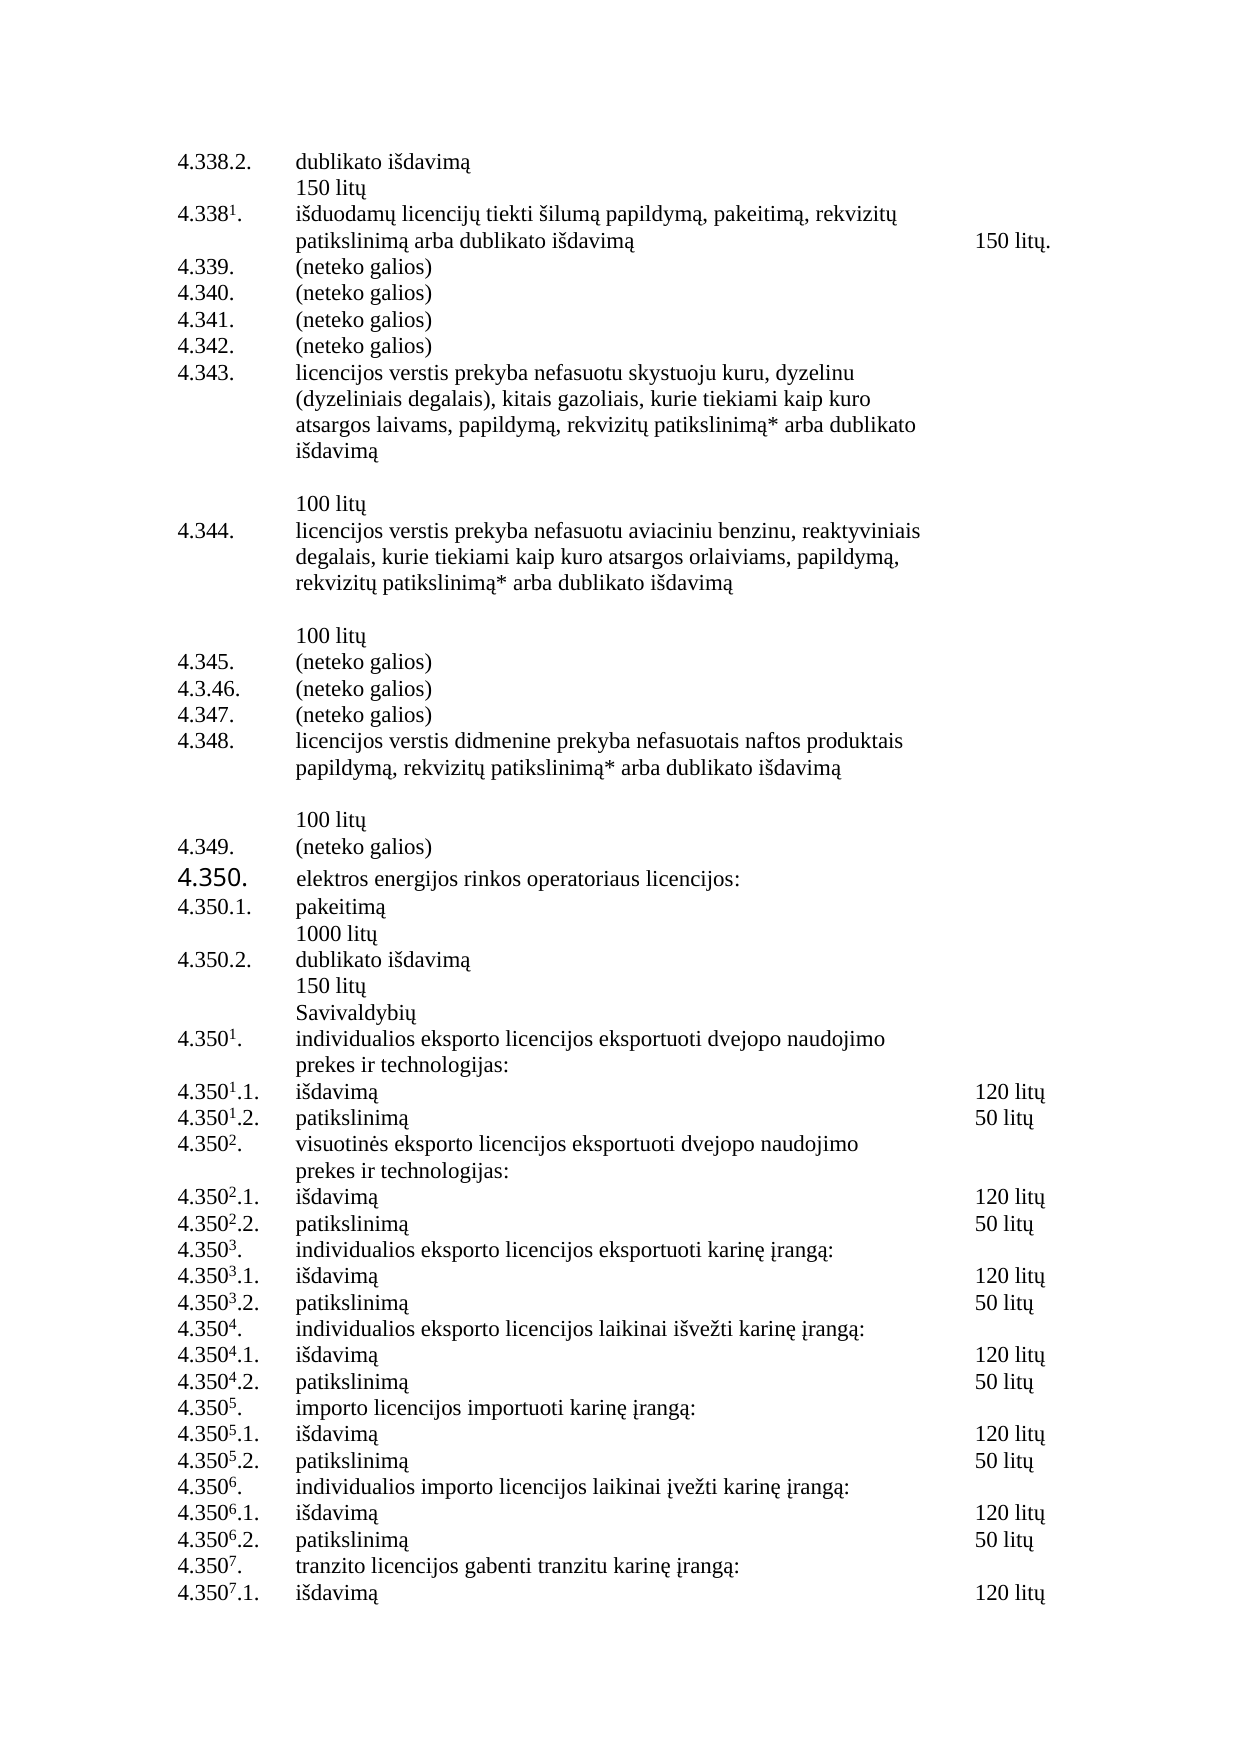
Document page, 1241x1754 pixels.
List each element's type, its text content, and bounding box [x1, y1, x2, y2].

text 4.339. (neteko galios) [177, 253, 945, 279]
text 4.3501.2. patikslinimą 50 litų [177, 1104, 1122, 1131]
text 4.3506.1. išdavimą 120 litų [177, 1499, 1122, 1526]
text 4.3501.1. išdavimą 120 litų [177, 1078, 1122, 1104]
text 4.342. (neteko galios) [177, 332, 945, 358]
text 4.340. (neteko galios) [177, 279, 945, 306]
text 4.338.2. dublikato išdavimą 150 litų [177, 148, 945, 200]
text 4.350.1. pakeitimą 1000 litų [177, 893, 945, 946]
text prekes ir technologijas: [177, 1051, 1122, 1078]
text 4.3502.2. patikslinimą 50 litų [177, 1209, 1122, 1236]
text 4.3504.2. patikslinimą 50 litų [177, 1368, 1122, 1394]
text 4.348. licencijos verstis didmenine prekyba nefasuotais naftos produktais papildymą, rekvizitų patikslinimą* arba dublikato išdavimą 100 litų [177, 727, 945, 833]
text 4.3501. individualios eksporto licencijos eksportuoti dvejopo naudojimo [177, 1025, 1122, 1051]
text 4.3505. importo licencijos importuoti karinę įrangą: [177, 1394, 1122, 1420]
text 4.349. (neteko galios) [177, 833, 945, 859]
text 4.341. (neteko galios) [177, 306, 945, 332]
text 4.3506. individualios importo licencijos laikinai įvežti karinę įrangą: [177, 1473, 1122, 1499]
text 4.3.46. (neteko galios) [177, 675, 945, 701]
text 4.3505.1. išdavimą 120 litų [177, 1420, 1122, 1447]
text 4.3505.2. patikslinimą 50 litų [177, 1447, 1122, 1473]
text 4.3507. tranzito licencijos gabenti tranzitu karinę įrangą: [177, 1552, 1122, 1578]
text 4.344. licencijos verstis prekyba nefasuotu aviaciniu benzinu, reaktyviniais degalais, kurie tiekiami kaip kuro atsargos orlaiviams, papildymą, rekvizitų patikslinimą* arba dublikato išdavimą 100 litų [177, 517, 945, 648]
text 4.3503. individualios eksporto licencijos eksportuoti karinę įrangą: [177, 1236, 1122, 1262]
text 4.3503.2. patikslinimą 50 litų [177, 1289, 1122, 1315]
text 4.3502. visuotinės eksporto licencijos eksportuoti dvejopo naudojimo [177, 1131, 1122, 1157]
text prekes ir technologijas: [177, 1157, 1122, 1183]
text 4.3502.1. išdavimą 120 litų [177, 1183, 1122, 1209]
text patikslinimą arba dublikato išdavimą 150 litų. [177, 227, 1107, 253]
text 4.350.2. dublikato išdavimą 150 litų [177, 946, 945, 999]
text 4.3503.1. išdavimą 120 litų [177, 1262, 1122, 1289]
text 4.347. (neteko galios) [177, 701, 945, 727]
text Savivaldybių [177, 999, 945, 1025]
text 4.3504. individualios eksporto licencijos laikinai išvežti karinę įrangą: [177, 1315, 1122, 1341]
text 4.3381. išduodamų licencijų tiekti šilumą papildymą, pakeitimą, rekvizitų [177, 200, 1107, 227]
text 4.3507.1. išdavimą 120 litų [177, 1578, 1122, 1605]
text 4.345. (neteko galios) [177, 648, 945, 675]
text 4.3504.1. išdavimą 120 litų [177, 1341, 1122, 1368]
text 4.343. licencijos verstis prekyba nefasuotu skystuoju kuru, dyzelinu (dyzeliniais degalais), kitais gazoliais, kurie tiekiami kaip kuro atsargos laivams, papildymą, rekvizitų patikslinimą* arba dublikato išdavimą 100 litų [177, 358, 945, 517]
list elektros energijos rinkos operatoriaus licencijos: [177, 859, 945, 893]
text 4.3506.2. patikslinimą 50 litų [177, 1526, 1122, 1552]
